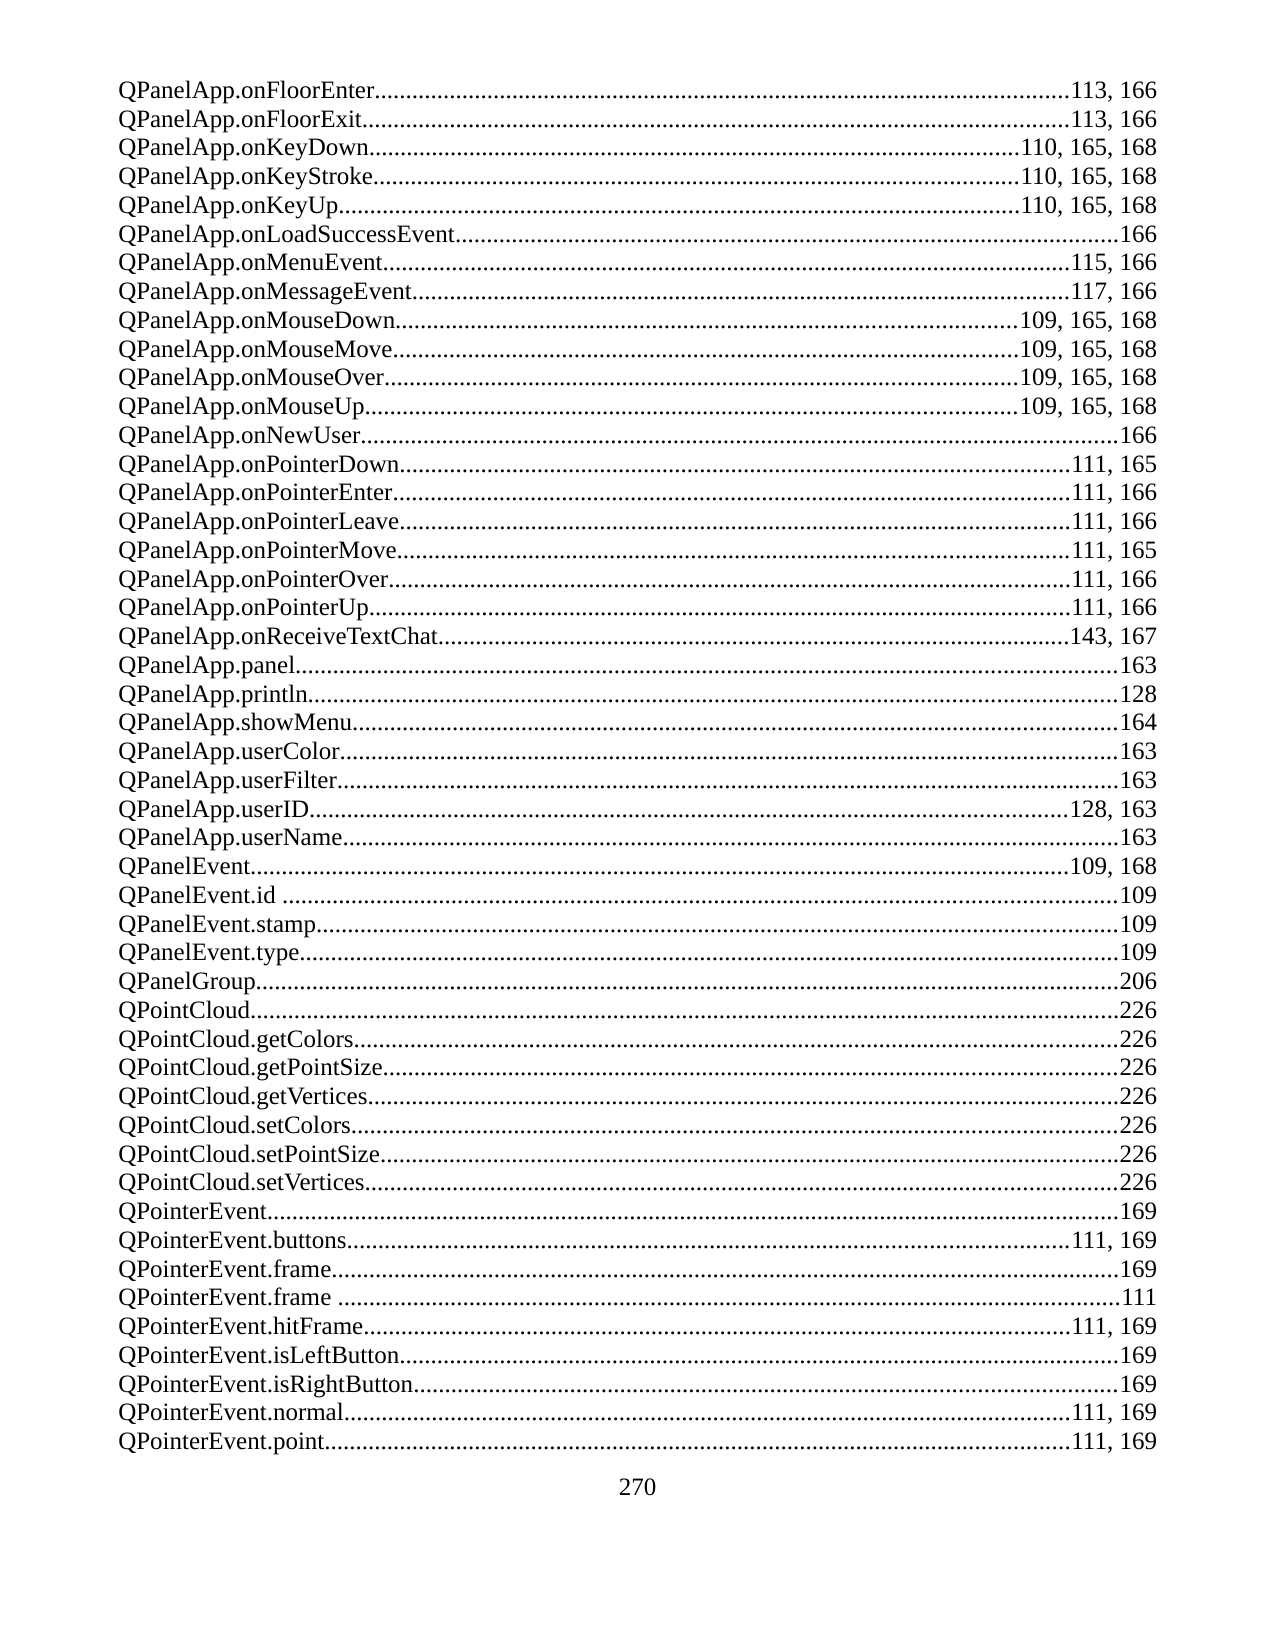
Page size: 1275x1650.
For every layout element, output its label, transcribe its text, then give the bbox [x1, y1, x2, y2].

text QPanelApp.onKeyStroke 110, 165, 168 [118, 161, 1157, 190]
text QPointCloud.getColors 226 [118, 1024, 1157, 1052]
text QPanelApp.onReceiveTextChat 143, 167 [118, 621, 1157, 650]
text QPointCloud 226 [118, 995, 1157, 1024]
text QPointCloud.getPointSize 226 [118, 1052, 1157, 1081]
text QPointerEvent 169 [118, 1196, 1157, 1225]
text QPointerEvent.frame 169 [118, 1254, 1157, 1282]
text QPanelEvent.stamp 109 [118, 909, 1157, 937]
text QPanelApp.onKeyDown 110, 165, 168 [118, 132, 1157, 161]
text QPanelApp.userFilter 163 [118, 765, 1157, 794]
text QPointCloud.setVertices 226 [118, 1167, 1157, 1196]
text QPanelApp.onPointerOver 111, 166 [118, 564, 1157, 592]
text QPanelApp.onPointerLeave 111, 166 [118, 506, 1157, 535]
text QPanelEvent.id 109 [118, 880, 1157, 909]
text QPanelApp.onFloorExit 113, 166 [118, 104, 1157, 132]
text QPanelApp.onPointerEnter 111, 166 [118, 477, 1157, 506]
text QPanelApp.onMessageEvent 117, 166 [118, 276, 1157, 305]
text QPanelApp.onFloorEnter 113, 166 [118, 75, 1157, 104]
text QPanelApp.onMouseDown 109, 165, 168 [118, 305, 1157, 334]
text QPointerEvent.point 111, 169 [118, 1426, 1157, 1455]
text QPanelGroup 206 [118, 966, 1157, 995]
text QPanelApp.onKeyUp 110, 165, 168 [118, 190, 1157, 219]
text QPanelApp.onMouseMove 109, 165, 168 [118, 334, 1157, 362]
text QPointerEvent.buttons 111, 169 [118, 1225, 1157, 1254]
text QPanelApp.panel 163 [118, 650, 1157, 679]
text QPanelEvent.type 109 [118, 937, 1157, 966]
text QPanelApp.userName 163 [118, 822, 1157, 851]
text QPointerEvent.frame 111 [118, 1282, 1157, 1311]
text QPanelApp.onMenuEvent 115, 166 [118, 247, 1157, 276]
text QPointCloud.getVertices 226 [118, 1081, 1157, 1110]
text QPanelApp.showMenu 164 [118, 707, 1157, 736]
text QPointerEvent.normal 111, 169 [118, 1397, 1157, 1426]
text QPanelApp.onNewUser 166 [118, 420, 1157, 449]
text QPointerEvent.isRightButton 169 [118, 1369, 1157, 1397]
text QPointCloud.setPointSize 226 [118, 1139, 1157, 1167]
text QPointCloud.setColors 226 [118, 1110, 1157, 1139]
text QPanelApp.onPointerUp 111, 166 [118, 592, 1157, 621]
text QPanelEvent 109, 168 [118, 851, 1157, 880]
text QPointerEvent.hitFrame 111, 169 [118, 1311, 1157, 1340]
text QPanelApp.userColor 163 [118, 736, 1157, 765]
text QPanelApp.userID 128, 163 [118, 794, 1157, 822]
text QPanelApp.onMouseUp 109, 165, 168 [118, 391, 1157, 420]
text QPanelApp.println 128 [118, 679, 1157, 707]
text QPanelApp.onPointerDown 111, 165 [118, 449, 1157, 477]
text QPointerEvent.isLeftButton 169 [118, 1340, 1157, 1369]
text QPanelApp.onPointerMove 111, 165 [118, 535, 1157, 564]
text QPanelApp.onMouseOver 109, 165, 168 [118, 362, 1157, 391]
text QPanelApp.onLoadSuccessEvent 166 [118, 219, 1157, 247]
